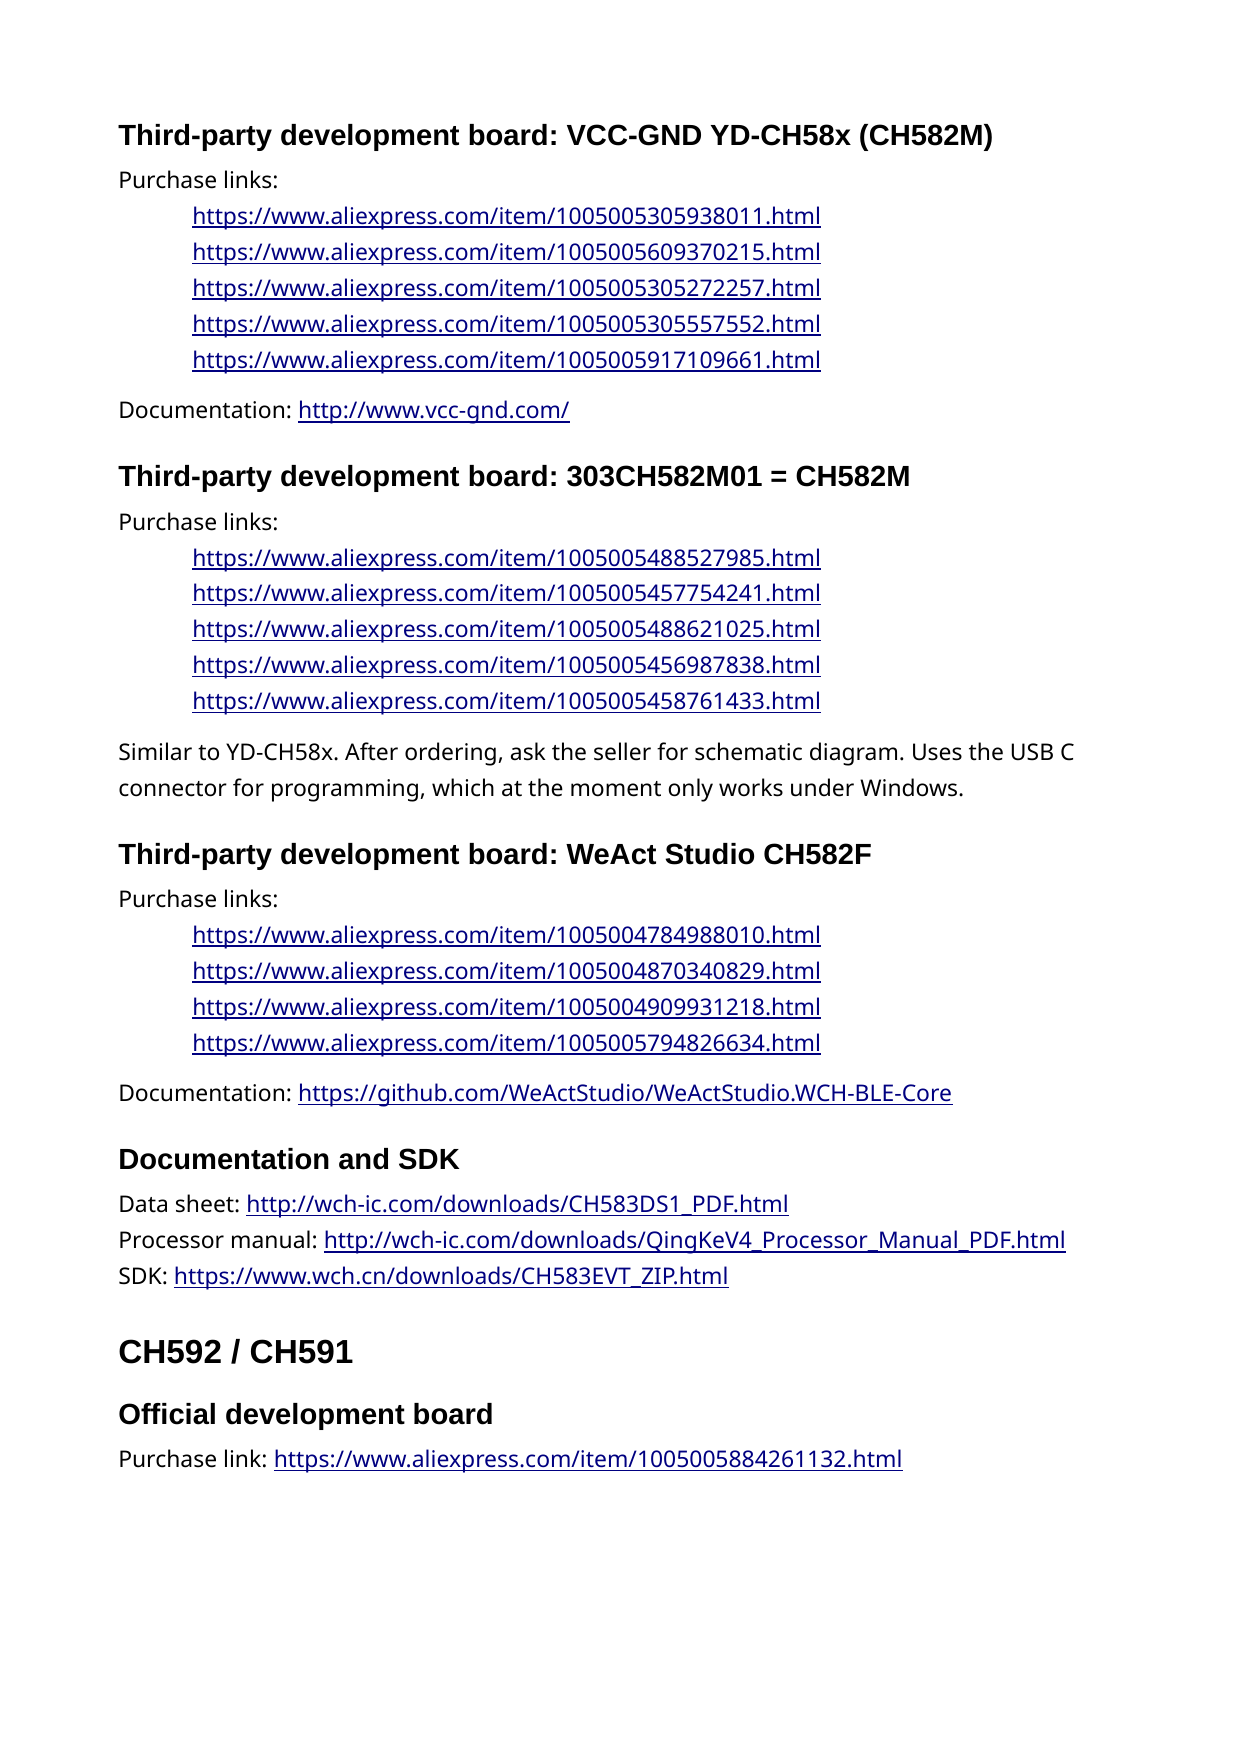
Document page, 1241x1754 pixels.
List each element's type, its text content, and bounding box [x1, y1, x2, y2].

subtitle Third-party development board: VCC-GND YD-CH58x (CH582M) [118, 118, 1122, 152]
text Purchase links: [118, 883, 1122, 914]
text https://www.aliexpress.com/item/1005005488527985.html [192, 541, 1122, 573]
text Purchase links: [118, 506, 1122, 537]
text https://www.aliexpress.com/item/1005005458761433.html [192, 685, 1122, 716]
text https://www.aliexpress.com/item/1005005305272257.html [192, 272, 1122, 303]
text https://www.aliexpress.com/item/1005005794826634.html [192, 1027, 1122, 1058]
text https://www.aliexpress.com/item/1005005456987838.html [192, 649, 1122, 681]
text https://www.aliexpress.com/item/1005005305557552.html [192, 308, 1122, 339]
subtitle Official development board [118, 1397, 1122, 1431]
text https://www.aliexpress.com/item/1005005609370215.html [192, 236, 1122, 267]
text Processor manual: http://wch-ic.com/downloads/QingKeV4_Processor_Manual_PDF.html [118, 1224, 1122, 1256]
subtitle CH592 / CH591 [118, 1332, 1122, 1370]
subtitle Third-party development board: 303CH582M01 = CH582M [118, 459, 1122, 493]
text Documentation: https://github.com/WeActStudio/WeActStudio.WCH-BLE-Core [118, 1077, 1122, 1108]
text Documentation: http://www.vcc-gnd.com/ [118, 394, 1122, 426]
text SDK: https://www.wch.cn/downloads/CH583EVT_ZIP.html [118, 1260, 1122, 1292]
text https://www.aliexpress.com/item/1005005917109661.html [192, 344, 1122, 375]
text Purchase links: [118, 164, 1122, 195]
text https://www.aliexpress.com/item/1005005457754241.html [192, 577, 1122, 609]
text https://www.aliexpress.com/item/1005004870340829.html [192, 955, 1122, 986]
text Purchase link: https://www.aliexpress.com/item/1005005884261132.html [118, 1443, 1122, 1474]
text https://www.aliexpress.com/item/1005005305938011.html [192, 200, 1122, 231]
text https://www.aliexpress.com/item/1005005488621025.html [192, 613, 1122, 644]
subtitle Documentation and SDK [118, 1142, 1122, 1176]
text https://www.aliexpress.com/item/1005004909931218.html [192, 991, 1122, 1022]
text Data sheet: http://wch-ic.com/downloads/CH583DS1_PDF.html [118, 1188, 1122, 1220]
text https://www.aliexpress.com/item/1005004784988010.html [192, 919, 1122, 950]
text Similar to YD-CH58x. After ordering, ask the seller for schematic diagram. Uses the USB C connector for programming, which at the moment only works under Windows. [118, 736, 1122, 803]
subtitle Third-party development board: WeAct Studio CH582F [118, 837, 1122, 870]
